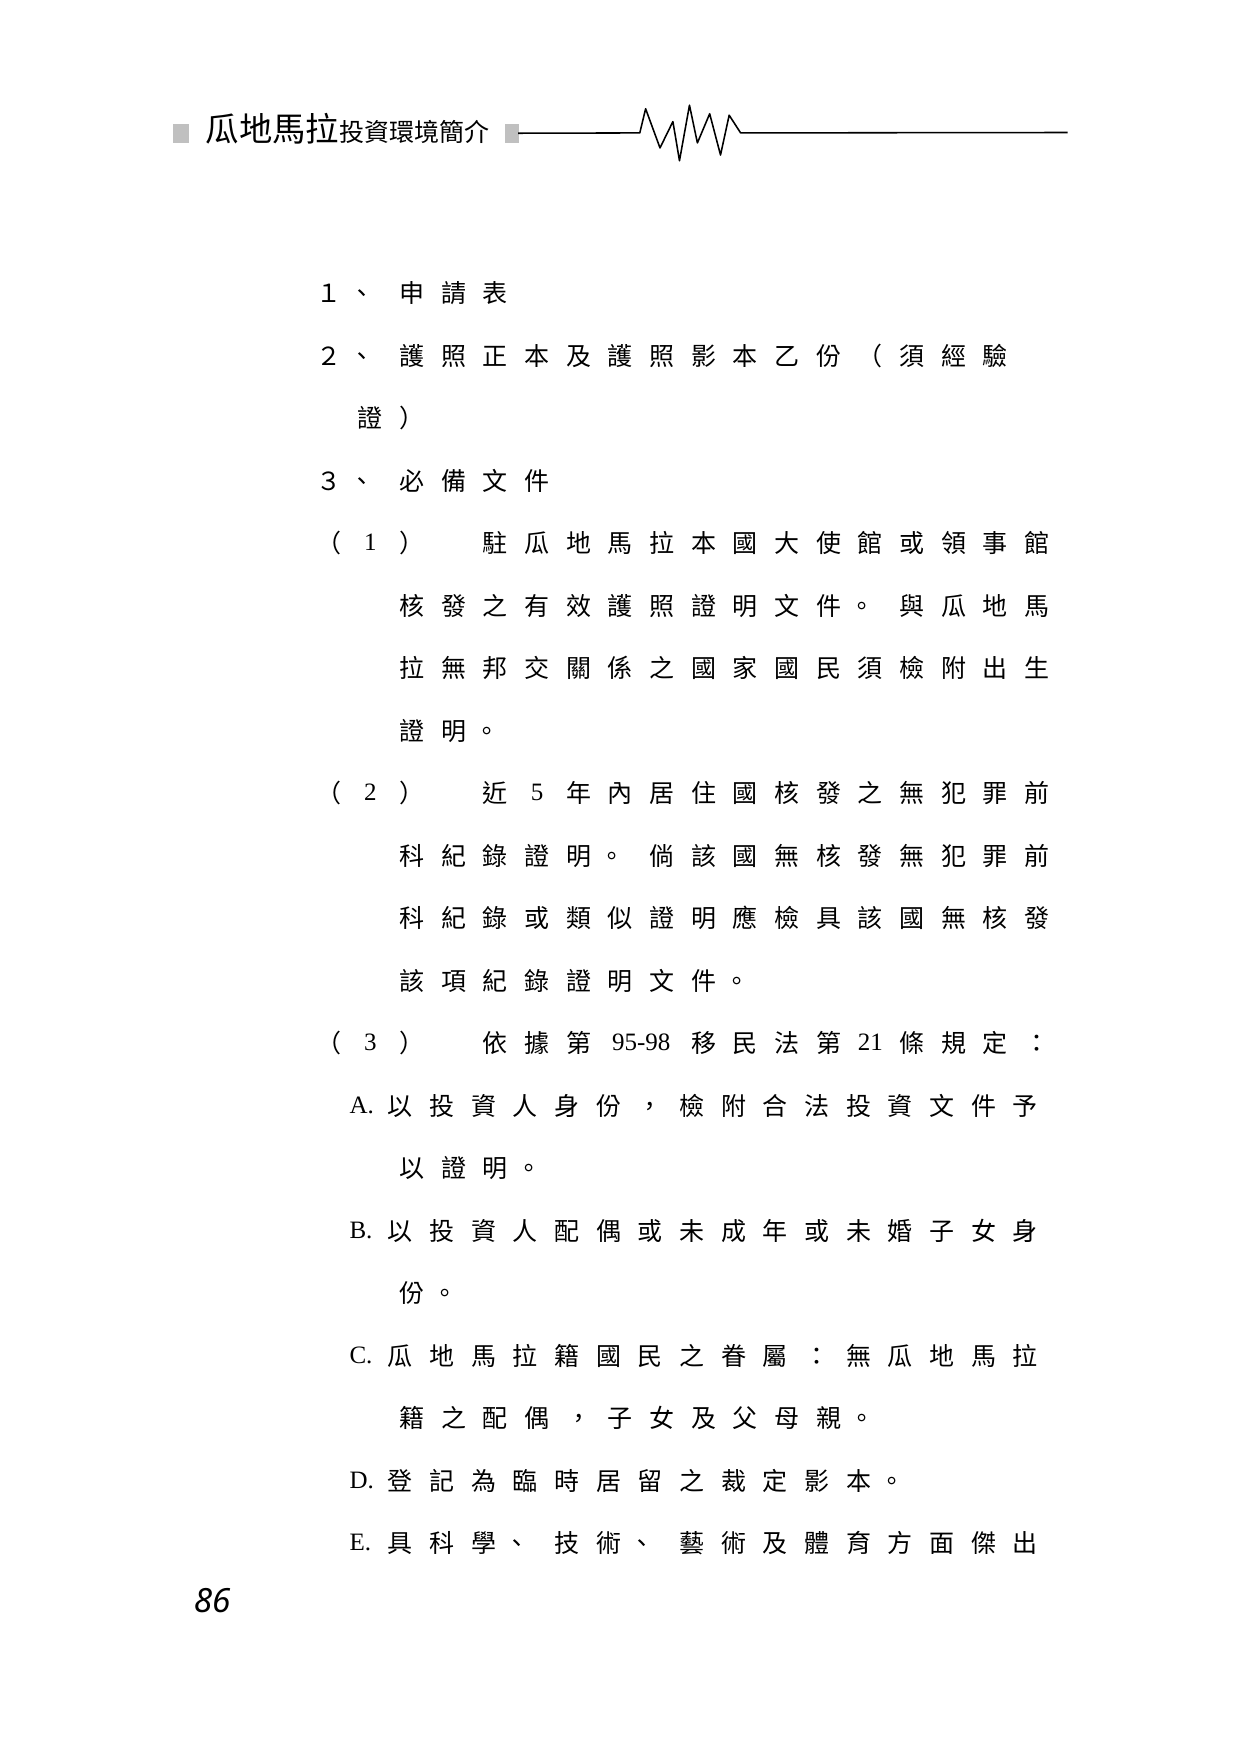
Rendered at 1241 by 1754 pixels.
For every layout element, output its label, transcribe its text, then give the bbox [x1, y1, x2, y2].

text C. 瓜地馬拉籍國民之眷屬：無瓜地馬拉籍之配偶，子女及父母親。 [342, 1313, 1058, 1438]
text （1） 駐瓜地馬拉本國大使館或領事館核發之有效護照證明文件。與瓜地馬拉無邦交關係之國家國民須檢附出生證明。 [306, 500, 1058, 750]
text ２、護照正本及護照影本乙份（須經驗證） [281, 313, 1058, 438]
text １、申請表 [281, 250, 1058, 313]
text A. 以投資人身份，檢附合法投資文件予以證明。 [342, 1063, 1058, 1188]
text ３、必備文件 [281, 438, 1058, 500]
text （2） 近5年內居住國核發之無犯罪前科紀錄證明。倘該國無核發無犯罪前科紀錄或類似證明應檢具該國無核發該項紀錄證明文件。 [306, 750, 1058, 1000]
text （3） 依據第95-98移民法第21條規定： [306, 1000, 1058, 1063]
text B. 以投資人配偶或未成年或未婚子女身份。 [342, 1188, 1058, 1313]
text D. 登記為臨時居留之裁定影本。 [342, 1438, 1058, 1500]
text E. 具科學、技術、藝術及體育方面傑出 [342, 1500, 1058, 1563]
